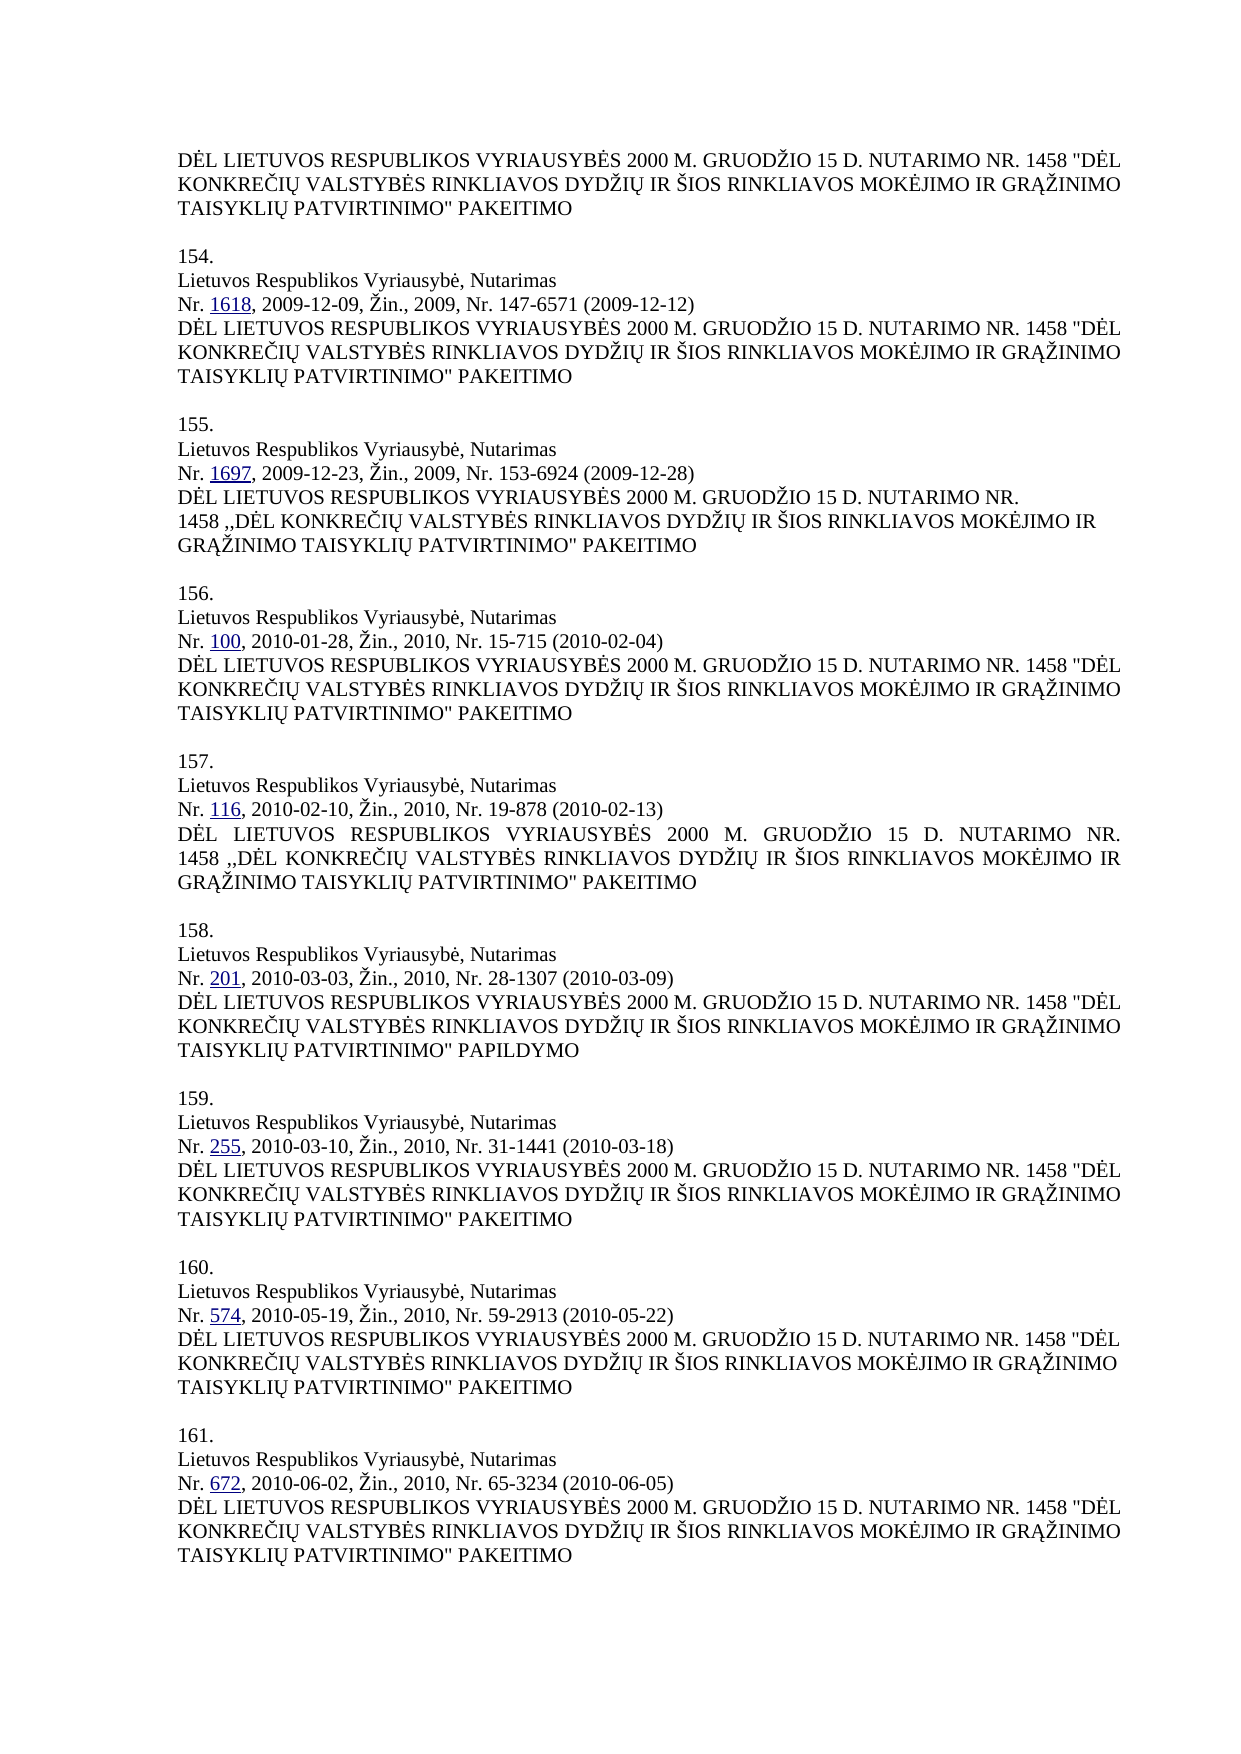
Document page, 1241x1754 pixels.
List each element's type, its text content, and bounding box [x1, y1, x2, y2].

text DĖL LIETUVOS RESPUBLIKOS VYRIAUSYBĖS 2000 M. GRUODŽIO 15 D. NUTARIMO NR. 1458 "DĖL KONKREČIŲ VALSTYBĖS RINKLIAVOS DYDŽIŲ IR ŠIOS RINKLIAVOS MOKĖJIMO IR GRĄŽINIMO TAISYKLIŲ PATVIRTINIMO" PAKEITIMO [177, 1495, 1122, 1567]
text Lietuvos Respublikos Vyriausybė, Nutarimas [177, 605, 1122, 629]
text Nr. 574, 2010-05-19, Žin., 2010, Nr. 59-2913 (2010-05-22) [177, 1303, 1122, 1327]
text DĖL LIETUVOS RESPUBLIKOS VYRIAUSYBĖS 2000 M. GRUODŽIO 15 D. NUTARIMO NR. 1458 ,,DĖL KONKREČIŲ VALSTYBĖS RINKLIAVOS DYDŽIŲ IR ŠIOS RINKLIAVOS MOKĖJIMO IR GRĄŽINIMO TAISYKLIŲ PATVIRTINIMO" PAKEITIMO [177, 821, 1122, 894]
text Lietuvos Respublikos Vyriausybė, Nutarimas [177, 942, 1122, 966]
text Nr. 201, 2010-03-03, Žin., 2010, Nr. 28-1307 (2010-03-09) [177, 966, 1122, 990]
text Lietuvos Respublikos Vyriausybė, Nutarimas [177, 1447, 1122, 1471]
text DĖL LIETUVOS RESPUBLIKOS VYRIAUSYBĖS 2000 M. GRUODŽIO 15 D. NUTARIMO NR. 1458 "DĖL KONKREČIŲ VALSTYBĖS RINKLIAVOS DYDŽIŲ IR ŠIOS RINKLIAVOS MOKĖJIMO IR GRĄŽINIMO TAISYKLIŲ PATVIRTINIMO" PAKEITIMO [177, 1158, 1122, 1231]
text Lietuvos Respublikos Vyriausybė, Nutarimas [177, 773, 1122, 797]
text 154. [177, 244, 1122, 268]
text Nr. 100, 2010-01-28, Žin., 2010, Nr. 15-715 (2010-02-04) [177, 629, 1122, 653]
text 155. [177, 412, 1122, 436]
text Nr. 1618, 2009-12-09, Žin., 2009, Nr. 147-6571 (2009-12-12) [177, 292, 1122, 316]
text 160. [177, 1254, 1122, 1279]
text DĖL LIETUVOS RESPUBLIKOS VYRIAUSYBĖS 2000 M. GRUODŽIO 15 D. NUTARIMO NR. 1458 "DĖL KONKREČIŲ VALSTYBĖS RINKLIAVOS DYDŽIŲ IR ŠIOS RINKLIAVOS MOKĖJIMO IR GRĄŽINIMO TAISYKLIŲ PATVIRTINIMO" PAKEITIMO [177, 1327, 1122, 1399]
text DĖL LIETUVOS RESPUBLIKOS VYRIAUSYBĖS 2000 M. GRUODŽIO 15 D. NUTARIMO NR. 1458 "DĖL KONKREČIŲ VALSTYBĖS RINKLIAVOS DYDŽIŲ IR ŠIOS RINKLIAVOS MOKĖJIMO IR GRĄŽINIMO TAISYKLIŲ PATVIRTINIMO" PAKEITIMO [177, 316, 1122, 388]
text 156. [177, 581, 1122, 605]
text DĖL LIETUVOS RESPUBLIKOS VYRIAUSYBĖS 2000 M. GRUODŽIO 15 D. NUTARIMO NR. 1458 "DĖL KONKREČIŲ VALSTYBĖS RINKLIAVOS DYDŽIŲ IR ŠIOS RINKLIAVOS MOKĖJIMO IR GRĄŽINIMO TAISYKLIŲ PATVIRTINIMO" PAKEITIMO [177, 148, 1122, 220]
text DĖL LIETUVOS RESPUBLIKOS VYRIAUSYBĖS 2000 M. GRUODŽIO 15 D. NUTARIMO NR. 1458 "DĖL KONKREČIŲ VALSTYBĖS RINKLIAVOS DYDŽIŲ IR ŠIOS RINKLIAVOS MOKĖJIMO IR GRĄŽINIMO TAISYKLIŲ PATVIRTINIMO" PAKEITIMO [177, 653, 1122, 725]
text Lietuvos Respublikos Vyriausybė, Nutarimas [177, 1110, 1122, 1134]
text Lietuvos Respublikos Vyriausybė, Nutarimas [177, 268, 1122, 292]
text 161. [177, 1423, 1122, 1447]
text Lietuvos Respublikos Vyriausybė, Nutarimas [177, 1279, 1122, 1303]
text Nr. 116, 2010-02-10, Žin., 2010, Nr. 19-878 (2010-02-13) [177, 797, 1122, 821]
text 159. [177, 1086, 1122, 1110]
text Nr. 672, 2010-06-02, Žin., 2010, Nr. 65-3234 (2010-06-05) [177, 1471, 1122, 1495]
text 157. [177, 749, 1122, 773]
text DĖL LIETUVOS RESPUBLIKOS VYRIAUSYBĖS 2000 M. GRUODŽIO 15 D. NUTARIMO NR. 1458 "DĖL KONKREČIŲ VALSTYBĖS RINKLIAVOS DYDŽIŲ IR ŠIOS RINKLIAVOS MOKĖJIMO IR GRĄŽINIMO TAISYKLIŲ PATVIRTINIMO" PAPILDYMO [177, 990, 1122, 1062]
text Nr. 255, 2010-03-10, Žin., 2010, Nr. 31-1441 (2010-03-18) [177, 1134, 1122, 1158]
text 158. [177, 918, 1122, 942]
text DĖL LIETUVOS RESPUBLIKOS VYRIAUSYBĖS 2000 M. GRUODŽIO 15 D. NUTARIMO NR. 1458 ,,DĖL KONKREČIŲ VALSTYBĖS RINKLIAVOS DYDŽIŲ IR ŠIOS RINKLIAVOS MOKĖJIMO IR GRĄŽINIMO TAISYKLIŲ PATVIRTINIMO" PAKEITIMO [177, 484, 1122, 557]
text Lietuvos Respublikos Vyriausybė, Nutarimas [177, 436, 1122, 461]
text Nr. 1697, 2009-12-23, Žin., 2009, Nr. 153-6924 (2009-12-28) [177, 461, 1122, 484]
